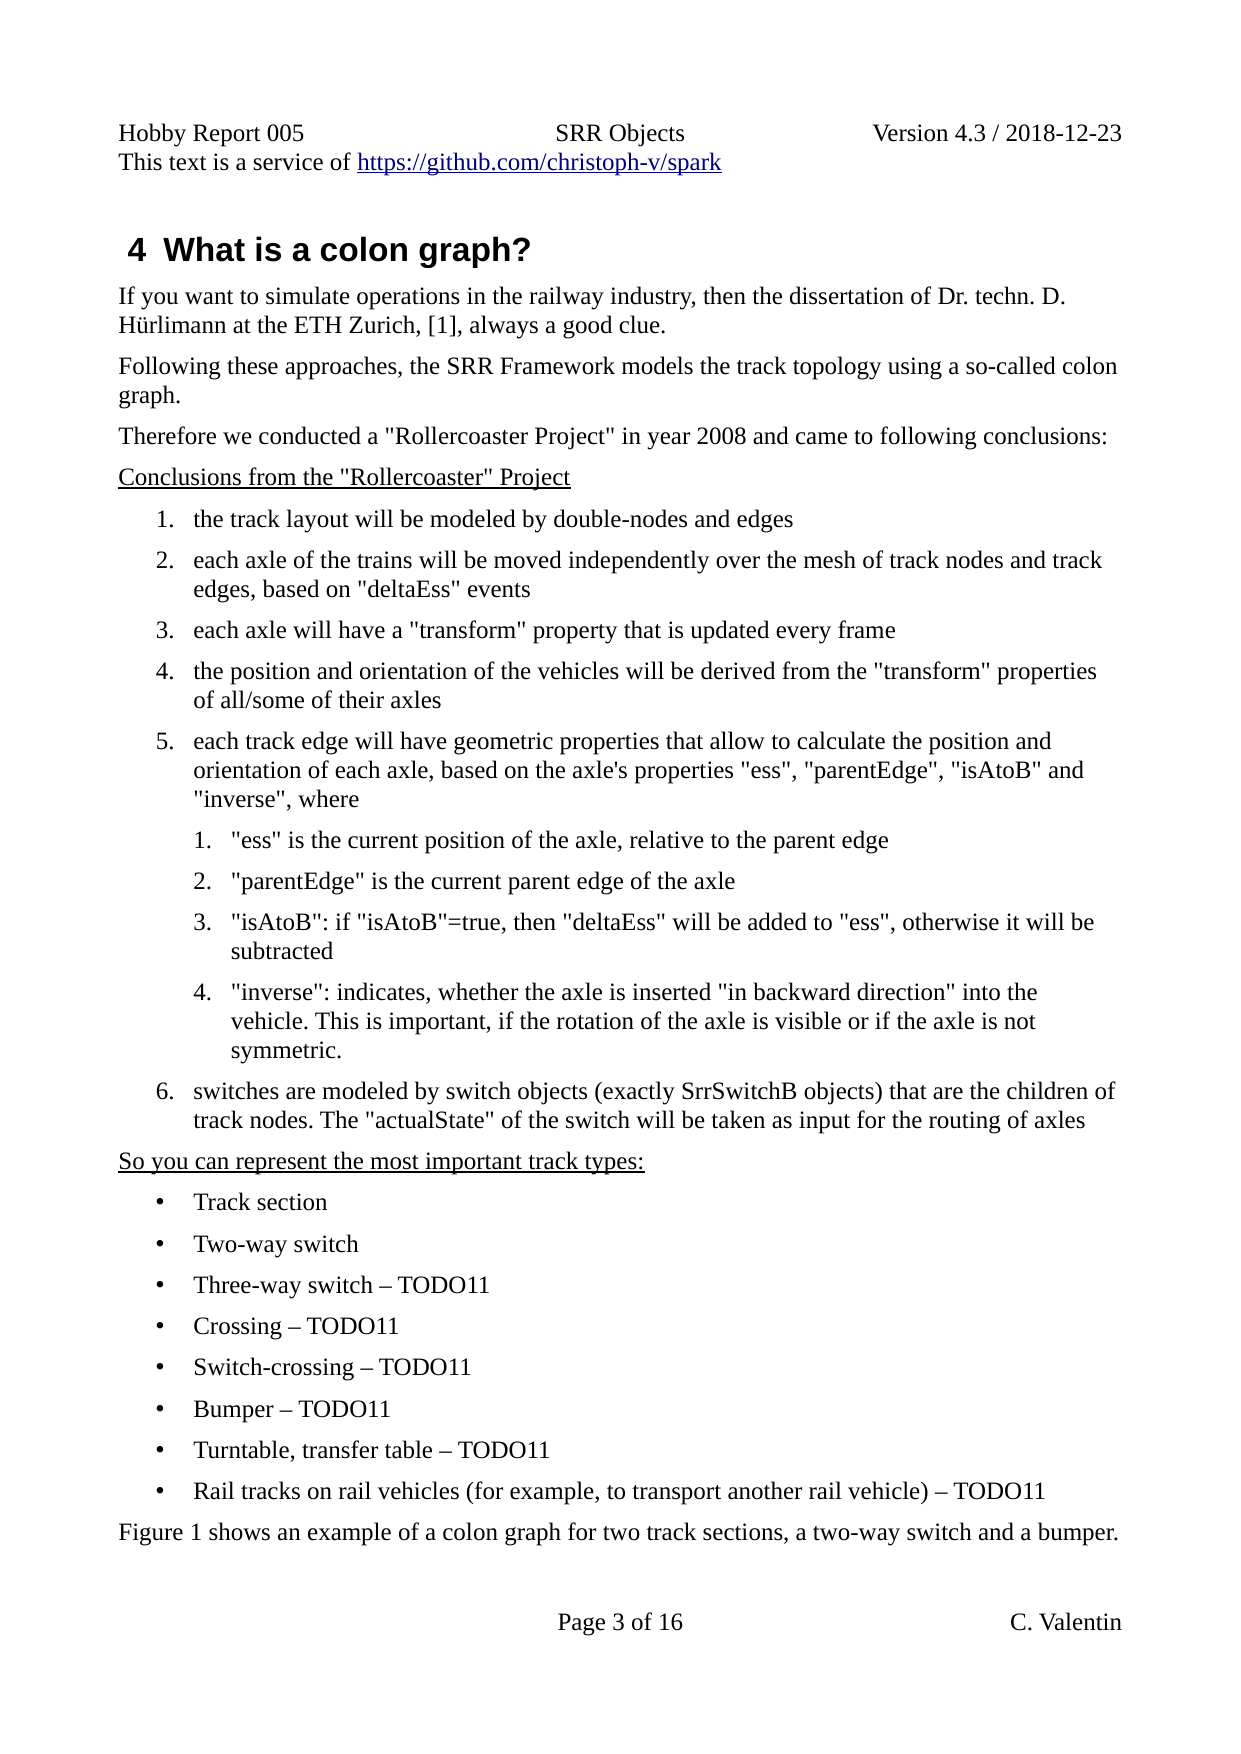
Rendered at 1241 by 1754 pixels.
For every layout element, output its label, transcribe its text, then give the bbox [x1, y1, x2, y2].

text So you can represent the most important track types: [118, 1146, 1122, 1175]
text Conclusions from the "Rollercoaster" Project [118, 462, 1122, 491]
list "parentEdge" is the current parent edge of the axle [193, 866, 1122, 895]
text Figure 1 shows an example of a colon graph for two track sections, a two-way switch and a bumper. [118, 1517, 1122, 1546]
list the track layout will be modeled by double-nodes and edges [156, 504, 1122, 532]
list each track edge will have geometric properties that allow to calculate the position and orientation of each axle, based on the axle's properties "ess", "parentEdge", "isAtoB" and "inverse", where [156, 726, 1122, 812]
list Switch-crossing – TODO11 [156, 1352, 1122, 1381]
list Track section [156, 1187, 1122, 1216]
list each axle will have a "transform" property that is updated every frame [156, 615, 1122, 644]
list "inverse": indicates, whether the axle is inserted "in backward direction" into the vehicle. This is important, if the rotation of the axle is visible or if the axle is not symmetric. [193, 977, 1122, 1064]
list Turntable, transfer table – TODO11 [156, 1435, 1122, 1464]
list each axle of the trains will be moved independently over the mesh of track nodes and track edges, based on "deltaEss" events [156, 545, 1122, 602]
text Therefore we conducted a "Rollercoaster Project" in year 2008 and came to following conclusions: [118, 421, 1122, 450]
list Crossing – TODO11 [156, 1311, 1122, 1340]
text If you want to simulate operations in the railway industry, then the dissertation of Dr. techn. D. Hürlimann at the ETH Zurich, [1], always a good clue. [118, 281, 1122, 339]
text Following these approaches, the SRR Framework models the track topology using a so-called colon graph. [118, 351, 1122, 409]
list Two-way switch [156, 1229, 1122, 1257]
list the position and orientation of the vehicles will be derived from the "transform" properties of all/some of their axles [156, 656, 1122, 714]
list Three-way switch – TODO11 [156, 1270, 1122, 1299]
list switches are modeled by switch objects (exactly SrrSwitchB objects) that are the children of track nodes. The "actualState" of the switch will be taken as input for the routing of axles [156, 1076, 1122, 1134]
list "ess" is the current position of the axle, relative to the parent edge [193, 825, 1122, 854]
subtitle What is a colon graph? [118, 230, 1122, 269]
list Bumper – TODO11 [156, 1394, 1122, 1422]
list Rail tracks on rail vehicles (for example, to transport another rail vehicle) – TODO11 [156, 1476, 1122, 1505]
list "isAtoB": if "isAtoB"=true, then "deltaEss" will be added to "ess", otherwise it will be subtracted [193, 907, 1122, 965]
